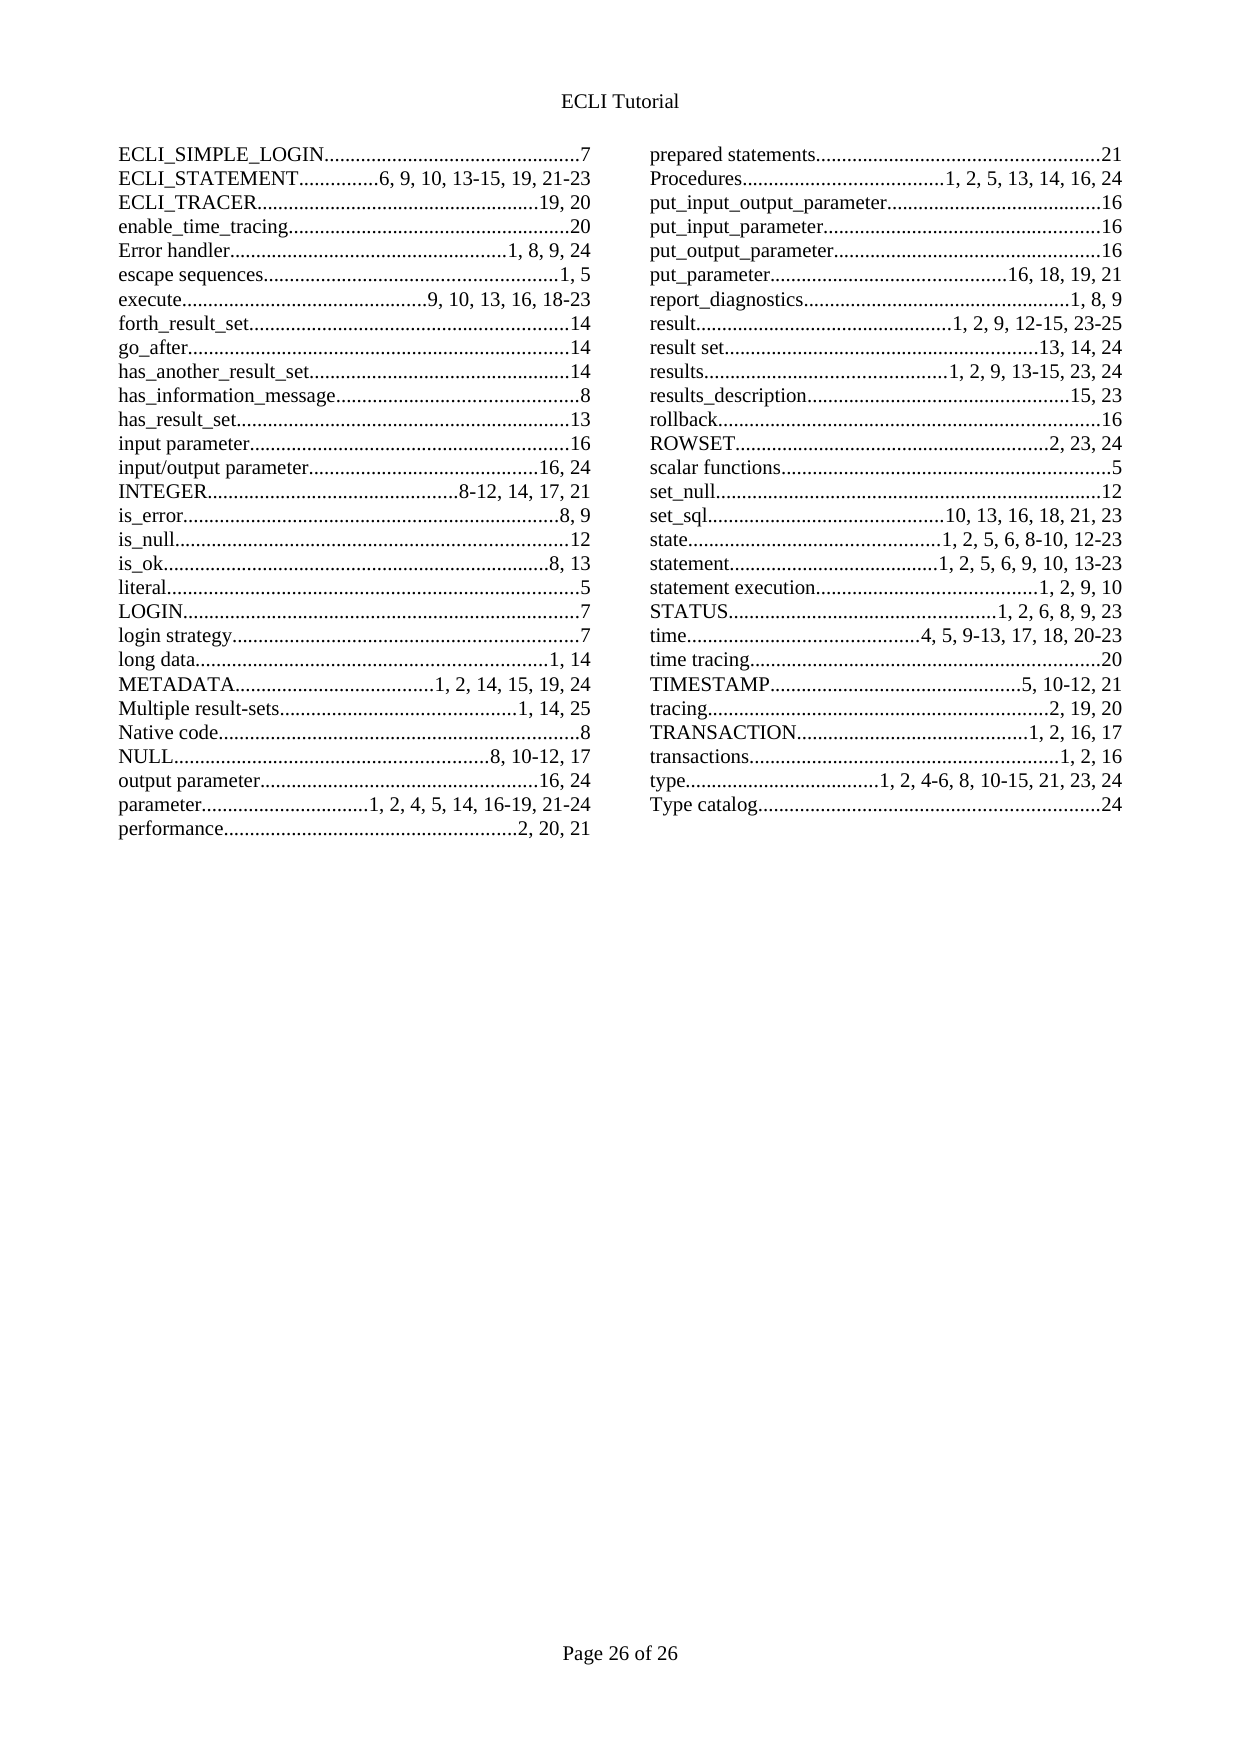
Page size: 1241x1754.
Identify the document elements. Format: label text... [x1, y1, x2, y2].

text Type catalog 24 [649, 792, 1122, 816]
text rollback 16 [649, 407, 1122, 431]
text input parameter 16 [118, 431, 591, 455]
text time 4, 5, 9-13, 17, 18, 20-23 [649, 623, 1122, 647]
text input/output parameter 16, 24 [118, 455, 591, 479]
text put_output_parameter 16 [649, 238, 1122, 262]
text put_input_output_parameter 16 [649, 190, 1122, 214]
text login strategy 7 [118, 623, 591, 647]
text output parameter 16, 24 [118, 768, 591, 792]
text Native code 8 [118, 719, 591, 744]
text tracing 2, 19, 20 [649, 696, 1122, 719]
text set_null 12 [649, 479, 1122, 503]
text scalar functions 5 [649, 455, 1122, 479]
text NULL 8, 10-12, 17 [118, 744, 591, 768]
text performance 2, 20, 21 [118, 816, 591, 840]
text METADATA 1, 2, 14, 15, 19, 24 [118, 671, 591, 696]
text type 1, 2, 4-6, 8, 10-15, 21, 23, 24 [649, 768, 1122, 792]
text ECLI_STATEMENT 6, 9, 10, 13-15, 19, 21-23 [118, 166, 591, 190]
text has_another_result_set 14 [118, 359, 591, 383]
text set_sql 10, 13, 16, 18, 21, 23 [649, 503, 1122, 527]
text statement execution 1, 2, 9, 10 [649, 575, 1122, 599]
text put_parameter 16, 18, 19, 21 [649, 262, 1122, 286]
text Multiple result-sets 1, 14, 25 [118, 696, 591, 719]
text result 1, 2, 9, 12-15, 23-25 [649, 311, 1122, 334]
text is_ok 8, 13 [118, 551, 591, 575]
text results_description 15, 23 [649, 383, 1122, 407]
text statement 1, 2, 5, 6, 9, 10, 13-23 [649, 551, 1122, 575]
text transactions 1, 2, 16 [649, 744, 1122, 768]
text is_error 8, 9 [118, 503, 591, 527]
text results 1, 2, 9, 13-15, 23, 24 [649, 359, 1122, 383]
text go_after 14 [118, 334, 591, 359]
text report_diagnostics 1, 8, 9 [649, 286, 1122, 311]
text escape sequences 1, 5 [118, 262, 591, 286]
text long data 1, 14 [118, 647, 591, 671]
text result set 13, 14, 24 [649, 334, 1122, 359]
text ECLI_SIMPLE_LOGIN 7 [118, 142, 591, 166]
text TIMESTAMP 5, 10-12, 21 [649, 671, 1122, 696]
text TRANSACTION 1, 2, 16, 17 [649, 719, 1122, 744]
text has_information_message 8 [118, 383, 591, 407]
text parameter 1, 2, 4, 5, 14, 16-19, 21-24 [118, 792, 591, 816]
text forth_result_set 14 [118, 311, 591, 334]
text has_result_set 13 [118, 407, 591, 431]
text ECLI_TRACER 19, 20 [118, 190, 591, 214]
text ROWSET 2, 23, 24 [649, 431, 1122, 455]
text time tracing 20 [649, 647, 1122, 671]
text STATUS 1, 2, 6, 8, 9, 23 [649, 599, 1122, 623]
text Procedures 1, 2, 5, 13, 14, 16, 24 [649, 166, 1122, 190]
text execute 9, 10, 13, 16, 18-23 [118, 286, 591, 311]
text prepared statements 21 [649, 142, 1122, 166]
text enable_time_tracing 20 [118, 214, 591, 238]
text literal 5 [118, 575, 591, 599]
text INTEGER 8-12, 14, 17, 21 [118, 479, 591, 503]
text Error handler 1, 8, 9, 24 [118, 238, 591, 262]
text is_null 12 [118, 527, 591, 551]
text state 1, 2, 5, 6, 8-10, 12-23 [649, 527, 1122, 551]
text LOGIN 7 [118, 599, 591, 623]
text put_input_parameter 16 [649, 214, 1122, 238]
